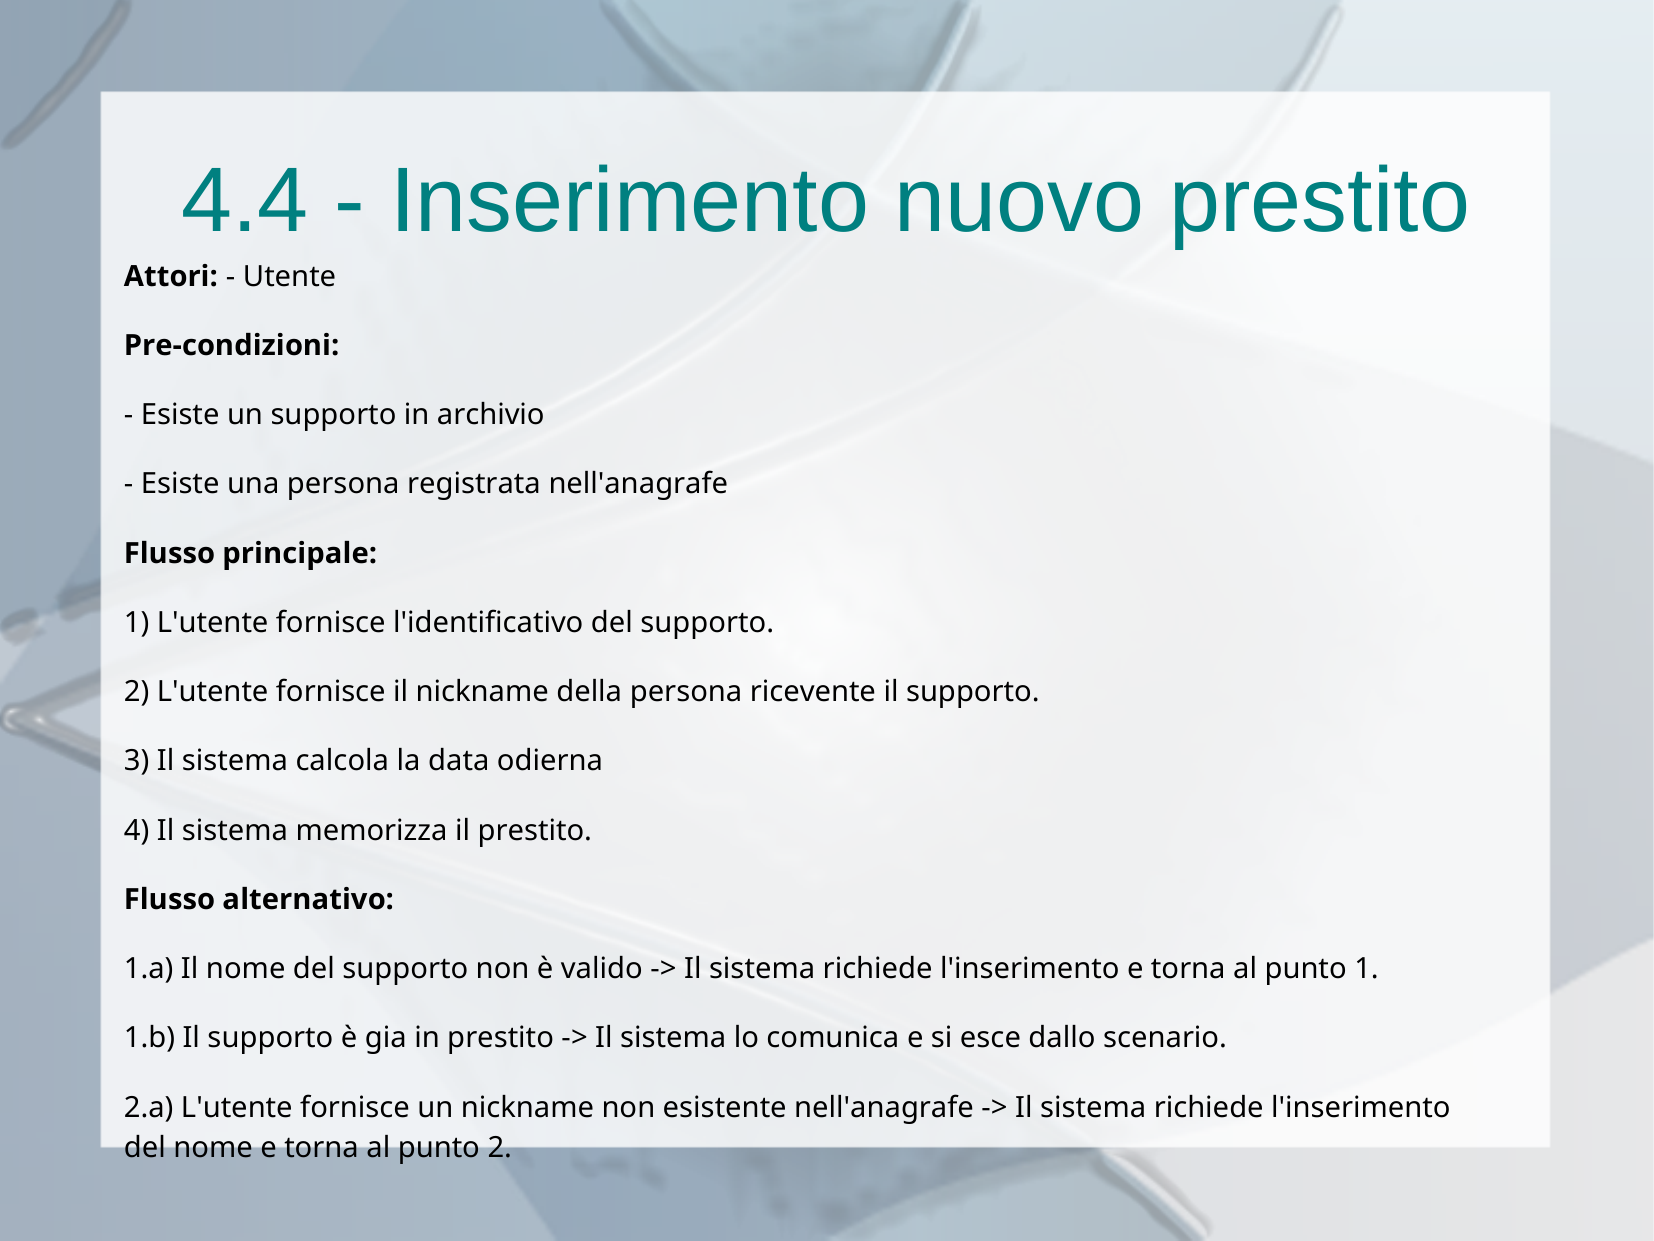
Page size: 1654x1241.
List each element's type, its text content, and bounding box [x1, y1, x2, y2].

picture [0, 0, 1654, 1241]
title 4.4 - Inserimento nuovo prestito [118, 96, 1536, 304]
list Attori: - Utente Pre-condizioni: - Esiste un supporto in archivio - Esiste una persona registrata nell'anagrafe Flusso principale: 1) L'utente fornisce l'identificativo del supporto. 2) L'utente fornisce il nickname della persona ricevente il supporto. 3) Il sistema calcola la data odierna 4) Il sistema memorizza il prestito. Flusso alternativo: 1.a) Il nome del supporto non è valido -> Il sistema richiede l'inserimento e torna al punto 1. 1.b) Il supporto è gia in prestito -> Il sistema lo comunica e si esce dallo scenario. 2.a) L'utente fornisce un nickname non esistente nell'anagrafe -> Il sistema richiede l'inserimento del nome e torna al punto 2. [124, 254, 1489, 1207]
